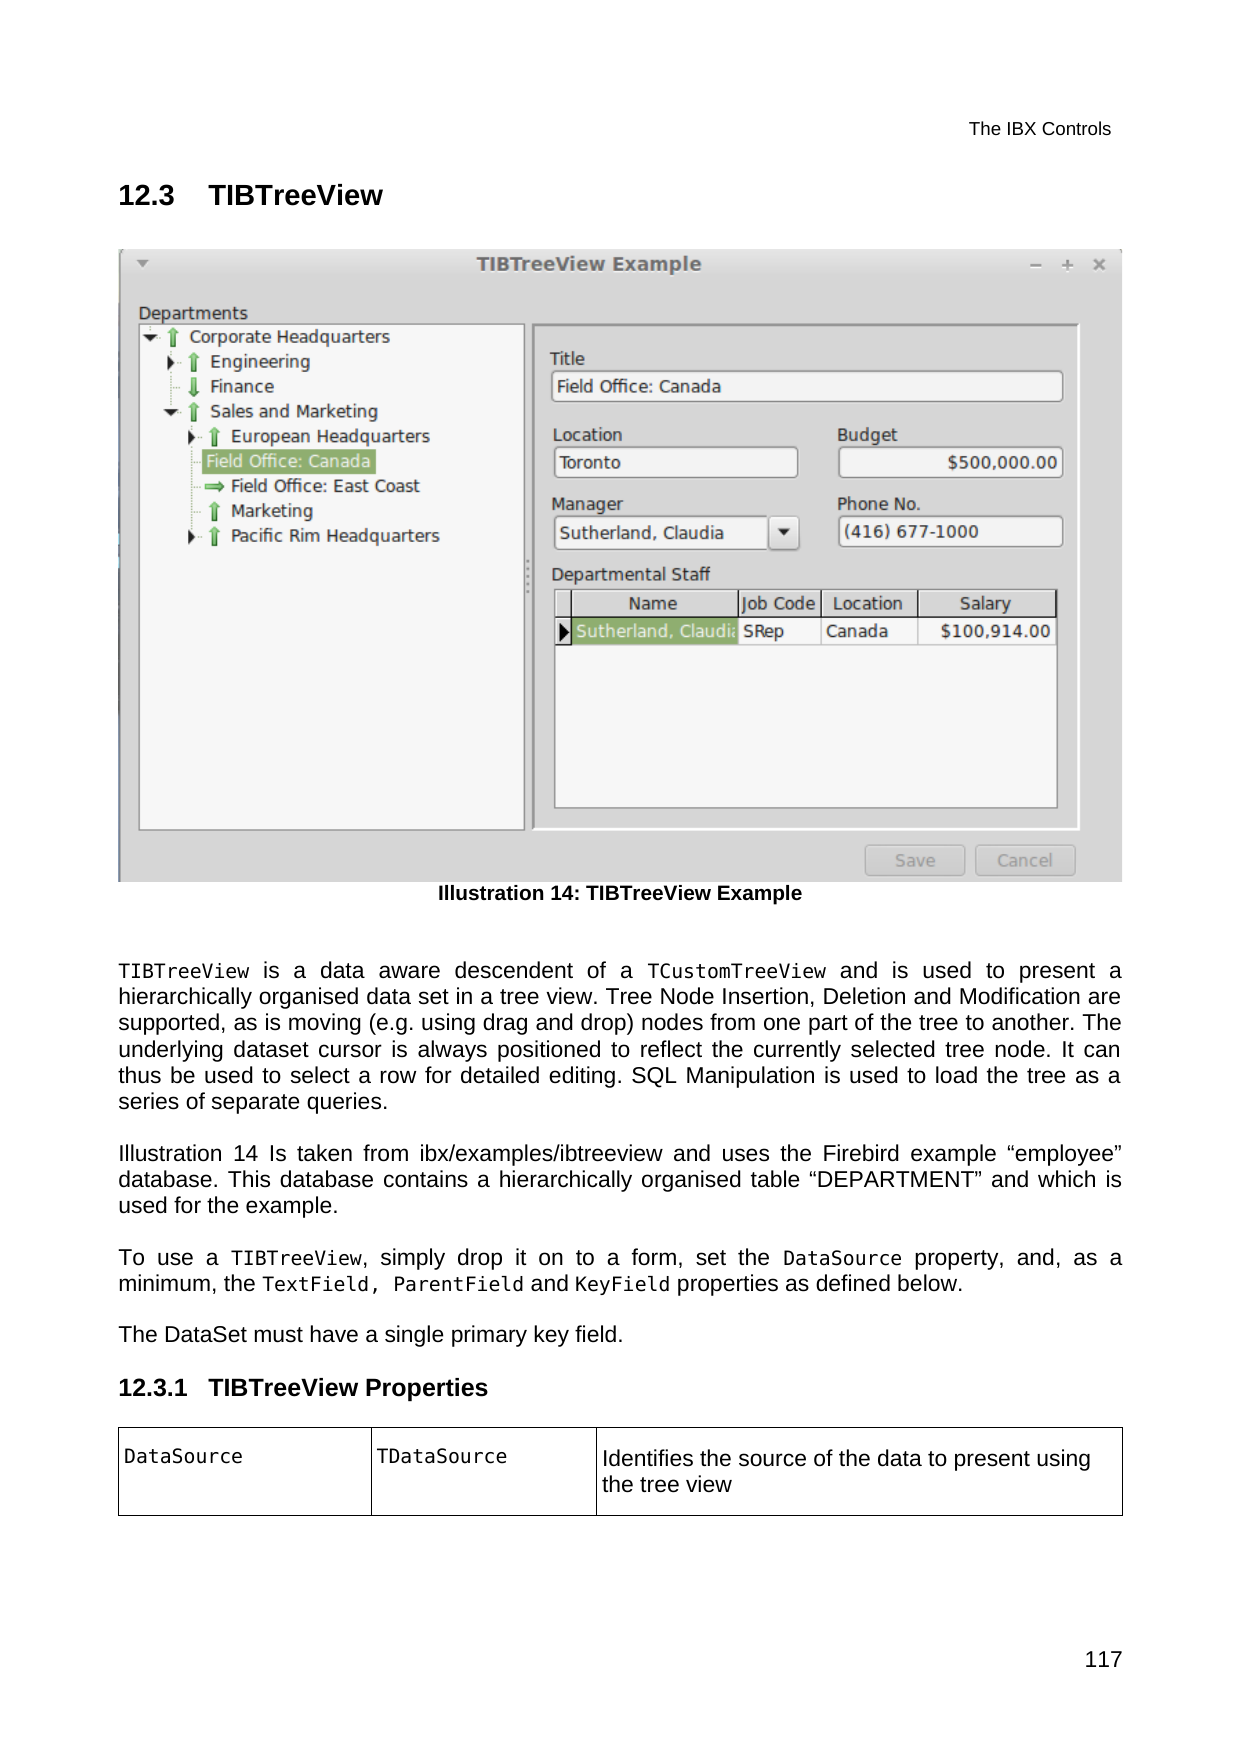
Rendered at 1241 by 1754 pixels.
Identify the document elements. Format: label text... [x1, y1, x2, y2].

text Illustration 14: TIBTreeView Example [118, 882, 1122, 905]
table_header DataSource [119, 1428, 371, 1515]
text Illustration 14 Is taken from ibx/examples/ibtreeview and uses the Firebird example “employee” database. This database contains a hierarchically organised table “DEPARTMENT” and which is used for the example. [118, 1140, 1122, 1219]
text The DataSet must have a single primary key field. [118, 1321, 1122, 1348]
subtitle TIBTreeView Properties [118, 1373, 1122, 1402]
text To use a TIBTreeView, simply drop it on to a form, set the DataSource property, and, as a minimum, the TextField, ParentField and KeyField properties as defined below. [118, 1244, 1122, 1296]
picture [118, 249, 1123, 882]
text TIBTreeView is a data aware descendent of a TCustomTreeView and is used to present a hierarchically organised data set in a tree view. Tree Node Insertion, Deletion and Modification are supported, as is moving (e.g. using drag and drop) nodes from one part of the tree to another. The underlying dataset cursor is always positioned to reflect the currently selected tree node. It can thus be used to select a row for detailed editing. SQL Manipulation is used to load the tree as a series of separate queries. [118, 957, 1122, 1115]
table_header TDataSource [372, 1428, 596, 1515]
subtitle TIBTreeView [118, 178, 1122, 212]
table_header Identifies the source of the data to present using the tree view [597, 1428, 1122, 1515]
